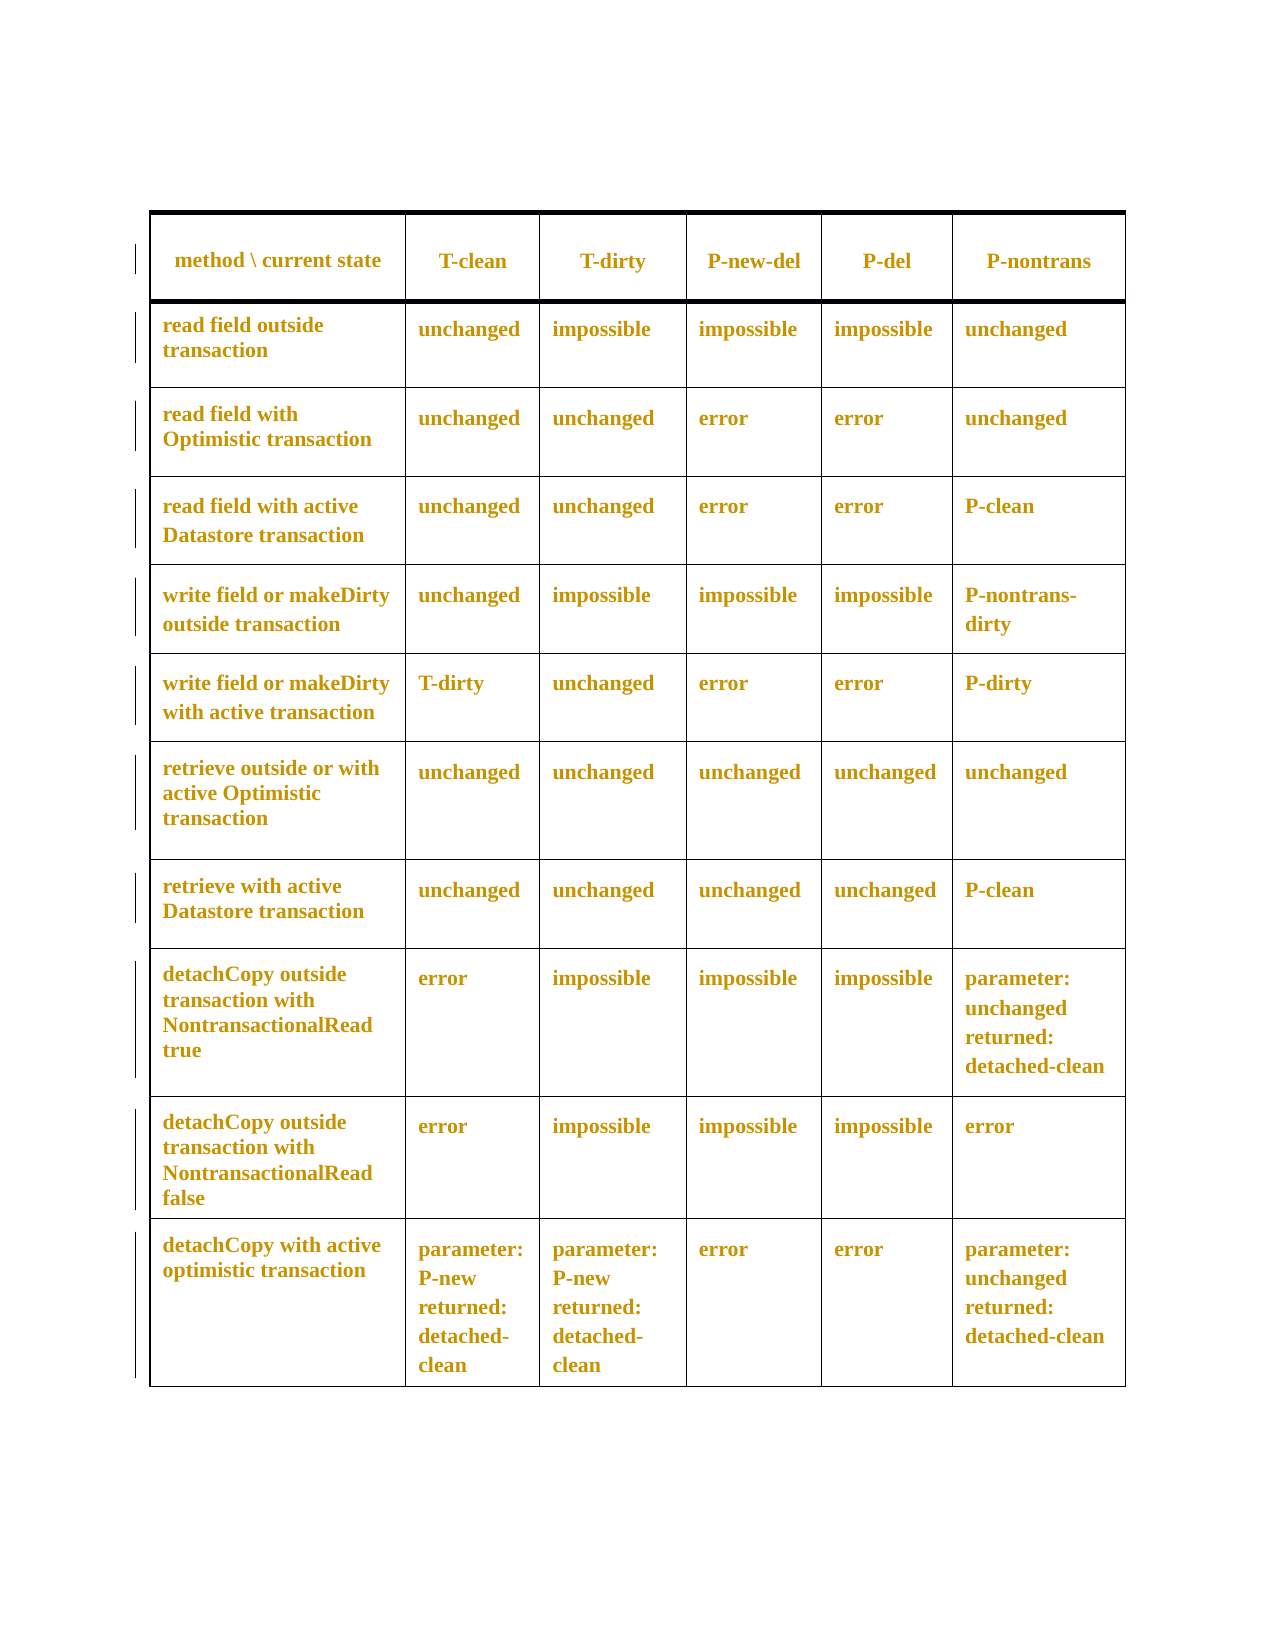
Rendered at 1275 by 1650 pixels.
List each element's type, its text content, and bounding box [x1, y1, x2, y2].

table_cell T-dirty [406, 654, 539, 741]
table_cell parameter: unchanged returned: detached-clean [953, 949, 1125, 1096]
table_cell impossible [540, 1097, 686, 1218]
table_cell unchanged [540, 860, 686, 948]
table_cell write field or makeDirty with active transaction [151, 654, 405, 741]
table_cell retrieve with active Datastore transaction [151, 860, 405, 948]
table_cell unchanged [687, 742, 821, 859]
table_cell unchanged [953, 388, 1125, 476]
table_cell retrieve outside or with active Optimistic transaction [151, 742, 405, 859]
table_header P-new-del [687, 215, 821, 298]
table_cell impossible [540, 304, 686, 387]
table_cell unchanged [406, 477, 539, 564]
table_cell unchanged [406, 388, 539, 476]
table_cell error [822, 477, 952, 564]
table_cell impossible [687, 1097, 821, 1218]
table_header T-clean [406, 215, 539, 298]
table_cell P-dirty [953, 654, 1125, 741]
table_header P-del [822, 215, 952, 298]
table_cell unchanged [822, 742, 952, 859]
table_cell unchanged [406, 742, 539, 859]
table_cell error [687, 1219, 821, 1386]
table_cell impossible [540, 949, 686, 1096]
table_cell P-clean [953, 860, 1125, 948]
table_cell unchanged [540, 654, 686, 741]
table_cell detachCopy outside transaction with NontransactionalRead false [151, 1097, 405, 1218]
table_cell parameter: unchanged returned: detached-clean [953, 1219, 1125, 1386]
table_header method \ current state [151, 215, 405, 298]
table_cell error [687, 477, 821, 564]
table_cell unchanged [406, 565, 539, 653]
table_cell impossible [822, 949, 952, 1096]
table_cell unchanged [540, 388, 686, 476]
table_cell read field with active Datastore transaction [151, 477, 405, 564]
table_cell unchanged [406, 860, 539, 948]
table_cell unchanged [953, 742, 1125, 859]
table_cell impossible [687, 304, 821, 387]
table_cell unchanged [953, 304, 1125, 387]
table_cell impossible [822, 565, 952, 653]
table_cell impossible [822, 304, 952, 387]
table_cell error [687, 654, 821, 741]
table_header T-dirty [540, 215, 686, 298]
table_cell unchanged [540, 477, 686, 564]
table_cell error [687, 388, 821, 476]
table_cell detachCopy outside transaction with NontransactionalRead true [151, 949, 405, 1096]
table_cell error [406, 1097, 539, 1218]
table_cell error [406, 949, 539, 1096]
table_cell read field outside transaction [151, 304, 405, 387]
table_cell P-clean [953, 477, 1125, 564]
table_cell impossible [687, 565, 821, 653]
table_cell impossible [687, 949, 821, 1096]
table_cell P-nontrans-dirty [953, 565, 1125, 653]
table_cell read field with Optimistic transaction [151, 388, 405, 476]
table_cell error [822, 1219, 952, 1386]
table_cell unchanged [406, 304, 539, 387]
table_cell write field or makeDirty outside transaction [151, 565, 405, 653]
table_cell error [822, 654, 952, 741]
table_cell parameter: P-new returned: detached-clean [406, 1219, 539, 1386]
table_cell parameter: P-new returned: detached-clean [540, 1219, 686, 1386]
table_cell impossible [540, 565, 686, 653]
table_cell unchanged [540, 742, 686, 859]
table_cell error [822, 388, 952, 476]
table_cell unchanged [822, 860, 952, 948]
table_cell unchanged [687, 860, 821, 948]
table_cell impossible [822, 1097, 952, 1218]
table_cell detachCopy with active optimistic transaction [151, 1219, 405, 1386]
table_cell error [953, 1097, 1125, 1218]
table_header P-nontrans [953, 215, 1125, 298]
